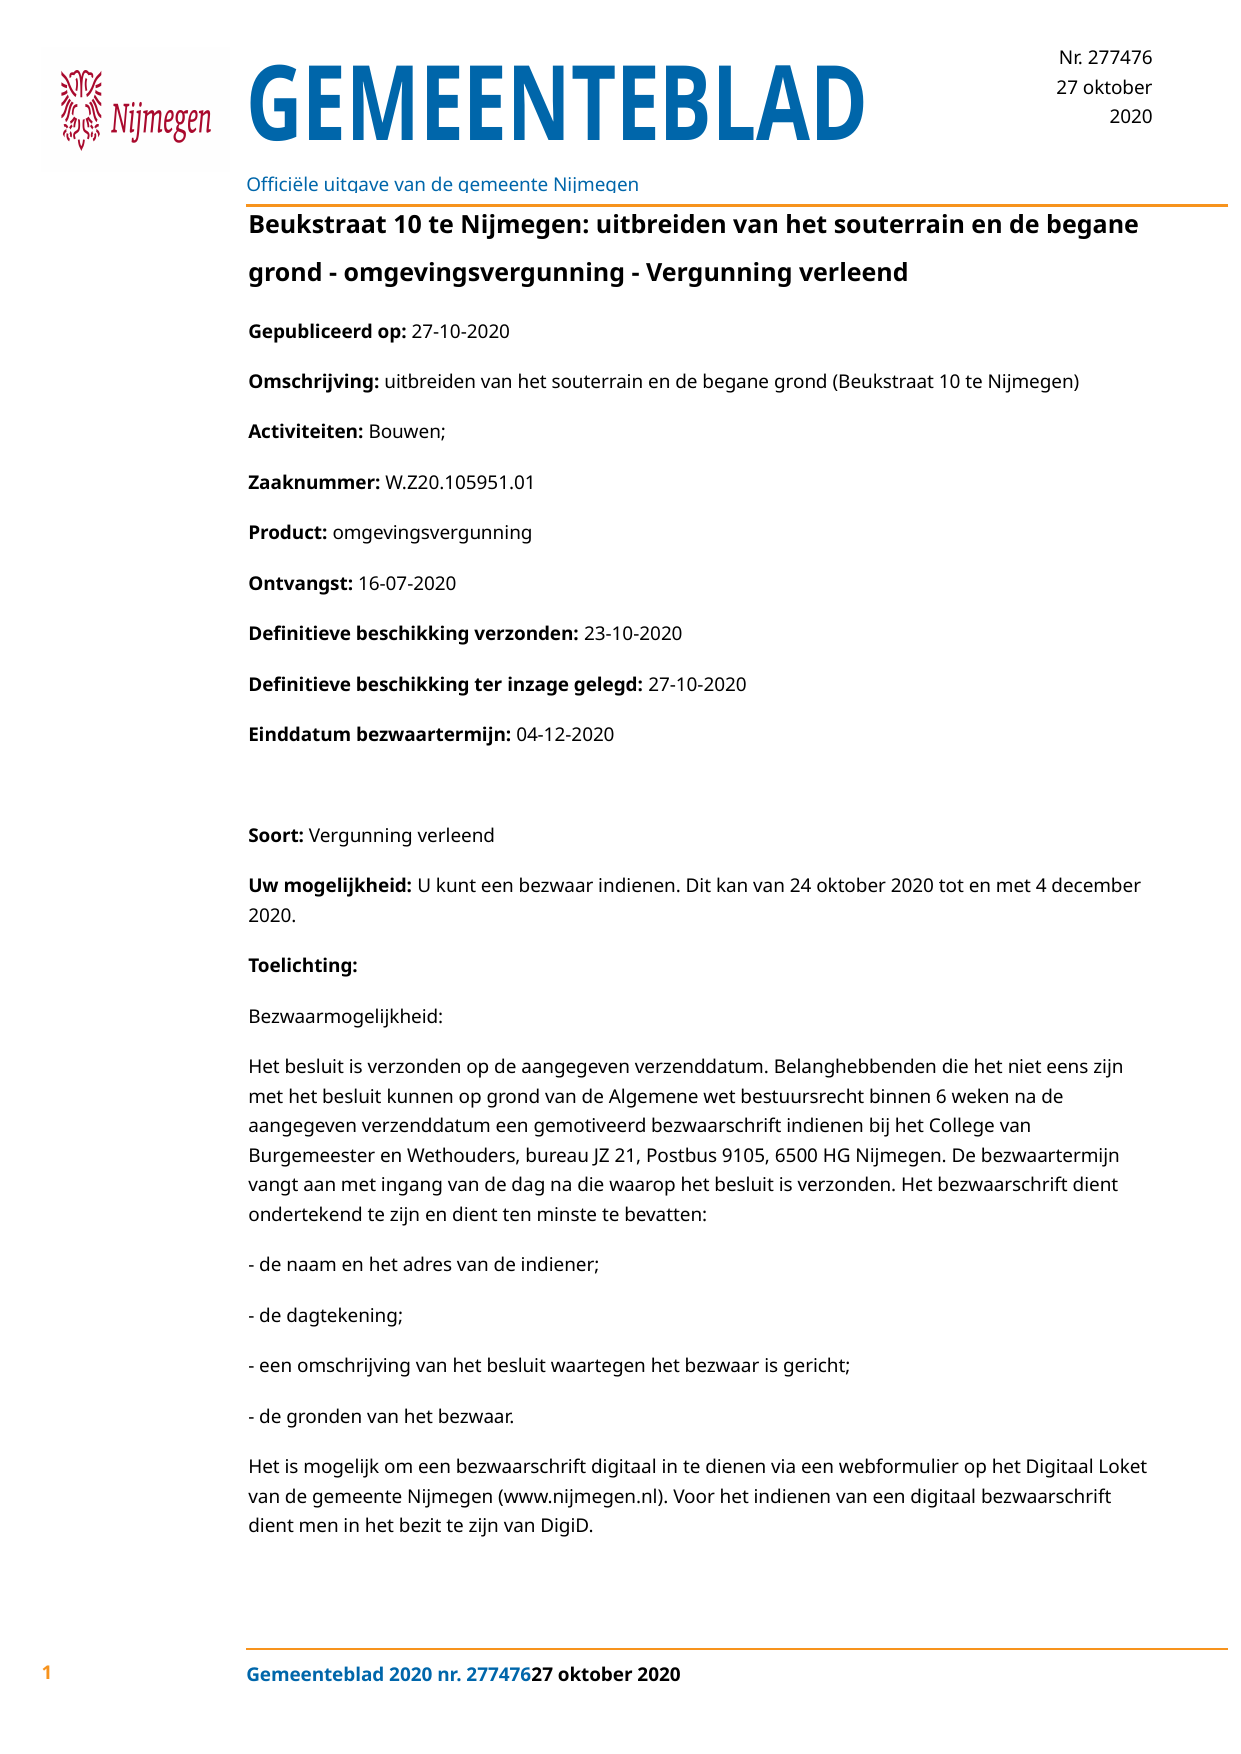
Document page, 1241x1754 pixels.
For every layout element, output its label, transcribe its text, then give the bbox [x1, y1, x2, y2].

text Uw mogelijkheid: U kunt een bezwaar indienen. Dit kan van 24 oktober 2020 tot en met 4 december 2020. [248, 872, 1152, 928]
text Het is mogelijk om een bezwaarschrift digitaal in te dienen via een webformulier op het Digitaal Loket van de gemeente Nijmegen (www.nijmegen.nl). Voor het indienen van een digitaal bezwaarschrift dient men in het bezit te zijn van DigiD. [248, 1453, 1152, 1538]
text Gepubliceerd op: 27-10-2020 [248, 318, 1152, 344]
text Product: omgevingsvergunning [248, 519, 1152, 545]
text Zaaknummer: W.Z20.105951.01 [248, 469, 1152, 495]
text - de dagtekening; [248, 1302, 1152, 1328]
text Ontvangst: 16-07-2020 [248, 570, 1152, 596]
text - de naam en het adres van de indiener; [248, 1252, 1152, 1277]
text Beukstraat 10 te Nijmegen: uitbreiden van het souterrain en de begane grond - omgevingsvergunning - Vergunning verleend [248, 207, 1152, 288]
text - de gronden van het bezwaar. [248, 1403, 1152, 1429]
text Het besluit is verzonden op de aangegeven verzenddatum. Belanghebbenden die het niet eens zijn met het besluit kunnen op grond van de Algemene wet bestuursrecht binnen 6 weken na de aangegeven verzenddatum een gemotiveerd bezwaarschrift indienen bij het College van Burgemeester en Wethouders, bureau JZ 21, Postbus 9105, 6500 HG Nijmegen. De bezwaartermijn vangt aan met ingang van de dag na die waarop het besluit is verzonden. Het bezwaarschrift dient ondertekend te zijn en dient ten minste te bevatten: [248, 1053, 1152, 1227]
text Omschrijving: uitbreiden van het souterrain en de begane grond (Beukstraat 10 te Nijmegen) [248, 368, 1152, 394]
text Definitieve beschikking verzonden: 23-10-2020 [248, 620, 1152, 646]
text - een omschrijving van het besluit waartegen het bezwaar is gericht; [248, 1352, 1152, 1378]
text Toelichting: [248, 952, 1152, 978]
text Bezwaarmogelijkheid: [248, 1003, 1152, 1029]
text Soort: Vergunning verleend [248, 822, 1152, 848]
text Activiteiten: Bouwen; [248, 419, 1152, 444]
picture [41, 47, 231, 172]
text Einddatum bezwaartermijn: 04-12-2020 [248, 721, 1152, 747]
text Definitieve beschikking ter inzage gelegd: 27-10-2020 [248, 671, 1152, 697]
